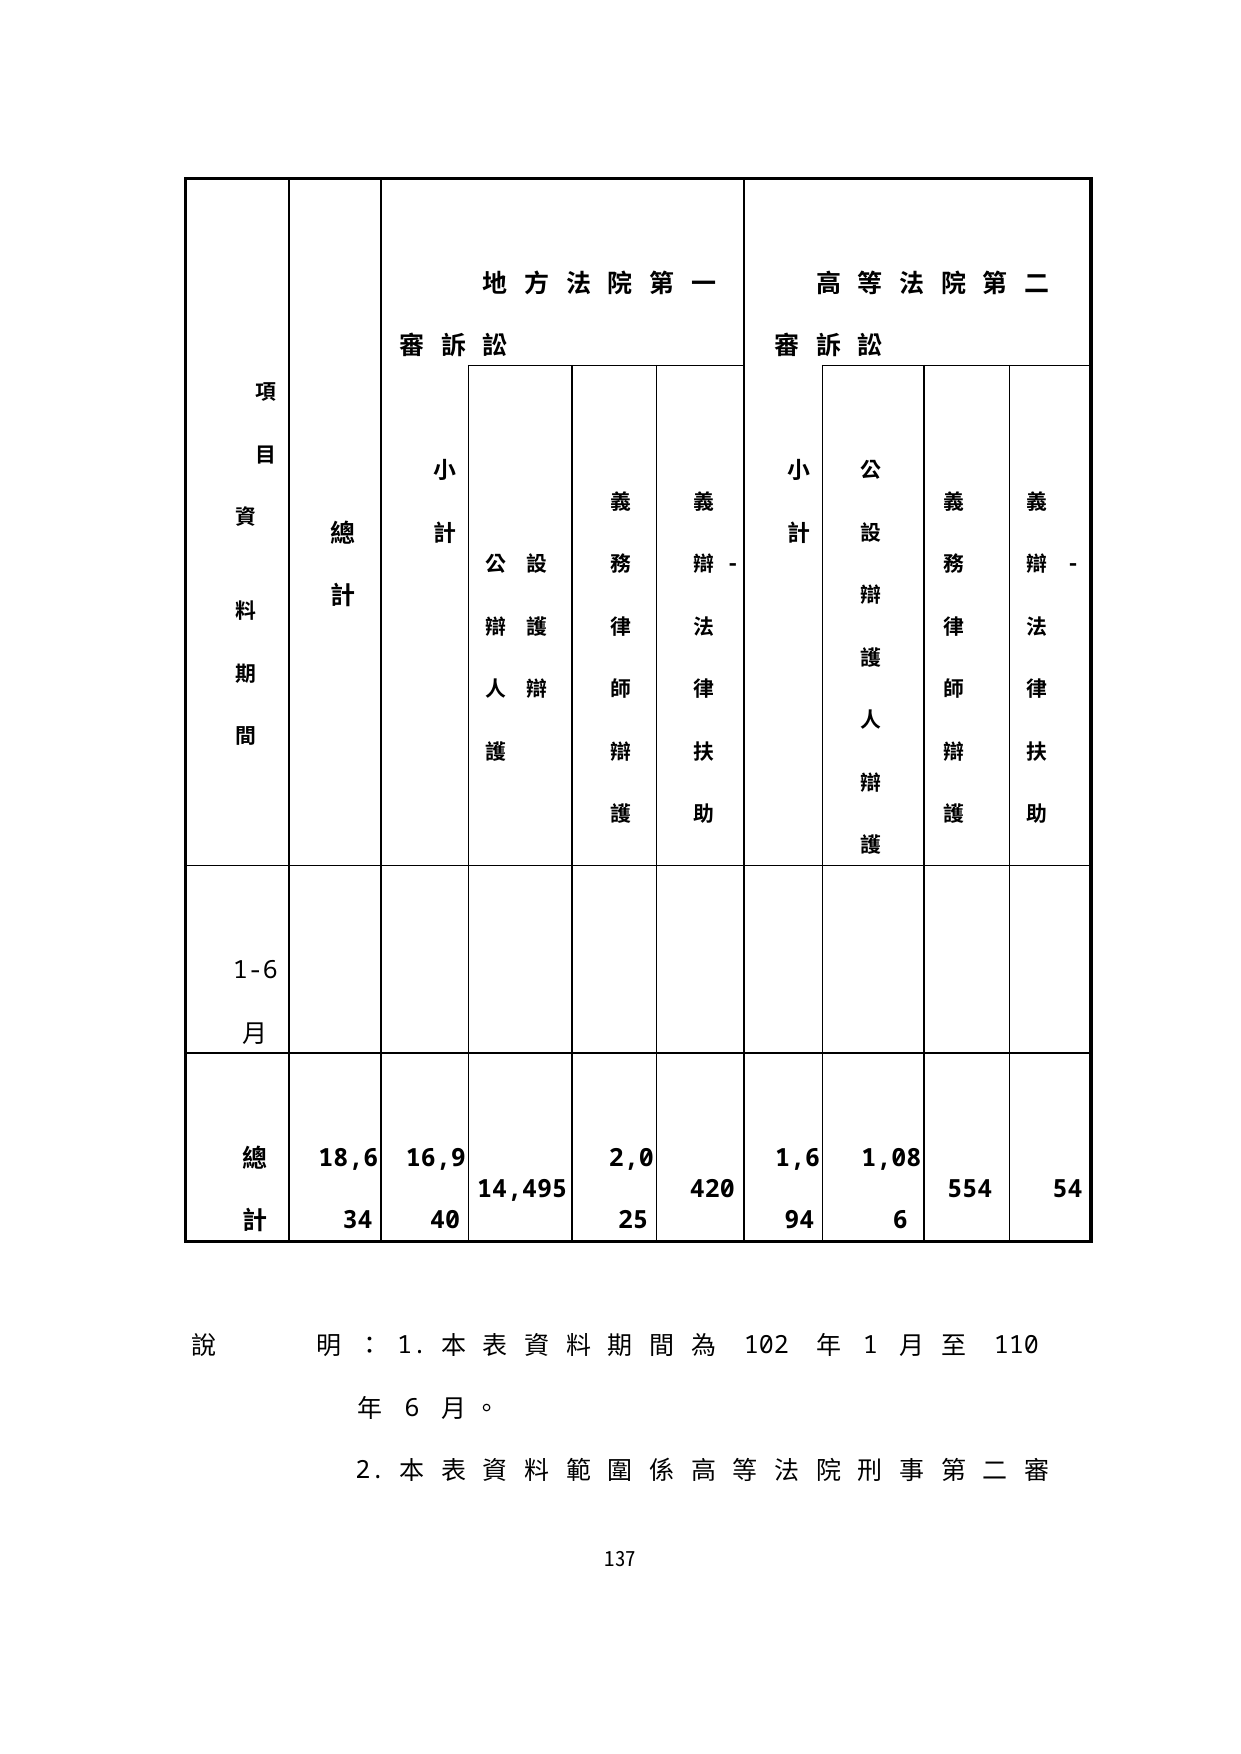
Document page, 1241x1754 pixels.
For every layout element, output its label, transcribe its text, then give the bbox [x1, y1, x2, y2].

table_cell [925, 866, 1009, 1052]
table_cell 公設辯護人辯護 [469, 366, 571, 865]
table_cell [745, 866, 822, 1052]
table_cell 2,025 [573, 1054, 656, 1240]
table_cell 16,940 [382, 1054, 468, 1240]
table_header 高等法院第二審訴訟 [745, 180, 1089, 365]
table_cell 義務律師辯護 [573, 366, 656, 865]
table_cell [382, 866, 468, 1052]
table_cell 公設辯護人辯護 [823, 366, 923, 865]
table_cell 義辯-法律扶助 [657, 366, 743, 865]
table_cell [657, 866, 743, 1052]
table_cell [573, 866, 656, 1052]
text 2.本表資料範圍係高等法院刑事第二審 [309, 1427, 1072, 1490]
table_cell 18,634 [290, 1054, 380, 1240]
table_cell 54 [1010, 1054, 1089, 1240]
table_cell 小計 [745, 365, 822, 865]
table_cell 小計 [382, 365, 468, 865]
table_cell 1,694 [745, 1054, 822, 1240]
table_cell 420 [657, 1054, 743, 1240]
table_header 總計 [290, 180, 380, 865]
table_cell 義辯-法律扶助 [1010, 366, 1089, 865]
table_cell 義務律師辯護 [925, 366, 1009, 865]
table_cell 554 [925, 1054, 1009, 1240]
table_cell [469, 866, 571, 1052]
text 說 明：1.本表資料期間為102年1月至110年6月。 [183, 1302, 1058, 1427]
table_cell 總 計 [187, 1054, 288, 1240]
table_cell 1,086 [823, 1054, 923, 1240]
table_cell [1010, 866, 1089, 1052]
table_header 項目 資 料期間 [187, 180, 288, 865]
table_header 地方法院第一審訴訟 [382, 180, 743, 365]
table_cell 14,495 [469, 1054, 571, 1240]
table_cell [823, 866, 923, 1052]
table_cell 1-6月 [187, 866, 288, 1052]
table_cell [290, 866, 380, 1052]
